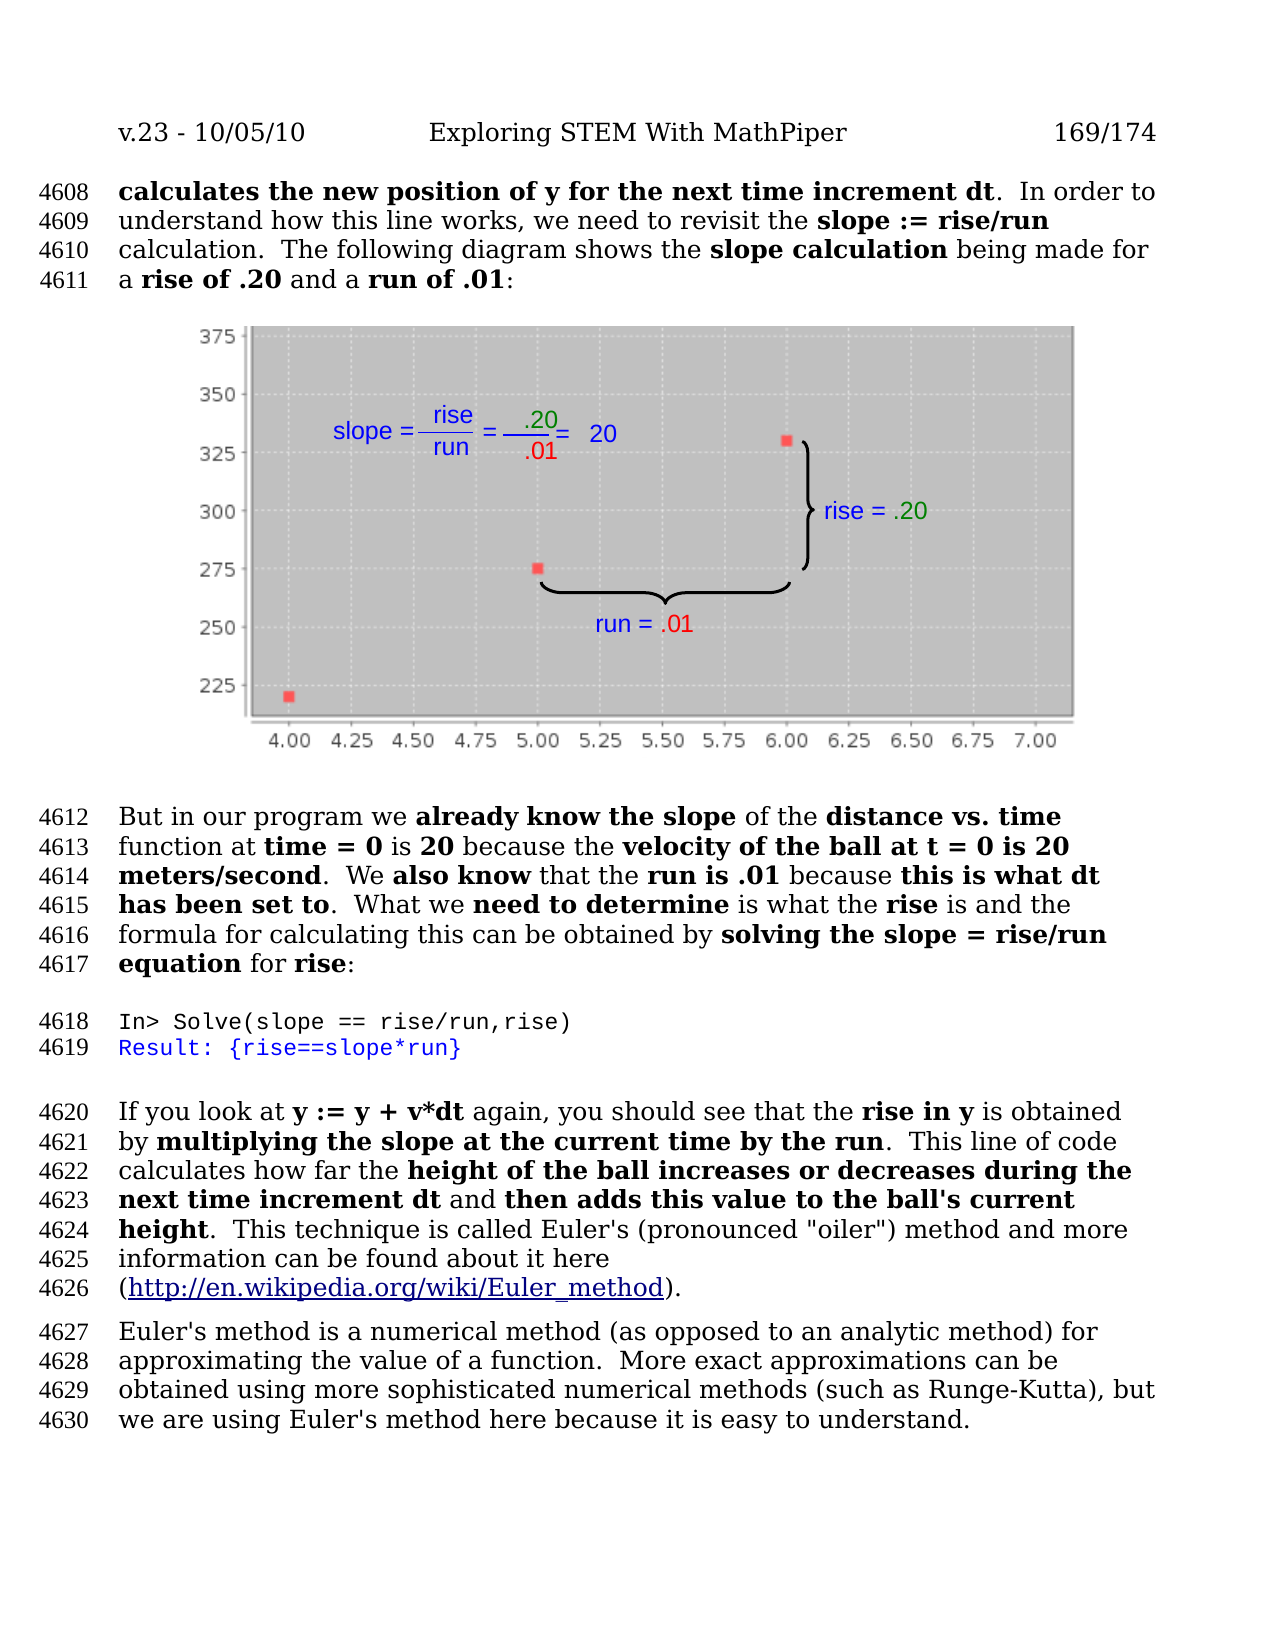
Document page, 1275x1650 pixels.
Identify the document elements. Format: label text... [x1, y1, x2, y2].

text But in our program we already know the slope of the distance vs. time function at time = 0 is 20 because the velocity of the ball at t = 0 is 20 meters/second. We also know that the run is .01 because this is what dt has been set to. What we need to determine is what the rise is and the formula for calculating this can be obtained by solving the slope = rise/run equation for rise: [118, 802, 1157, 978]
text Result: {rise==slope*run} [118, 1036, 1157, 1062]
text calculates the new position of y for the next time increment dt. In order to understand how this line works, we need to revisit the slope := rise/run calculation. The following diagram shows the slope calculation being made for a rise of .20 and a run of .01: [118, 177, 1157, 294]
text Euler's method is a numerical method (as opposed to an analytic method) for approximating the value of a function. More exact approximations can be obtained using more sophisticated numerical methods (such as Runge-Kutta), but we are using Euler's method here because it is easy to understand. [118, 1317, 1157, 1434]
text In> Solve(slope == rise/run,rise) [118, 1010, 1157, 1036]
text If you look at y := y + v*dt again, you should see that the rise in y is obtained by multiplying the slope at the current time by the run. This line of code calculates how far the height of the ball increases or decreases during the next time increment dt and then adds this value to the ball's current height. This technique is called Euler's (pronounced "oiler") method and more information can be found about it here (http://en.wikipedia.org/wiki/Euler_method). [118, 1097, 1157, 1302]
